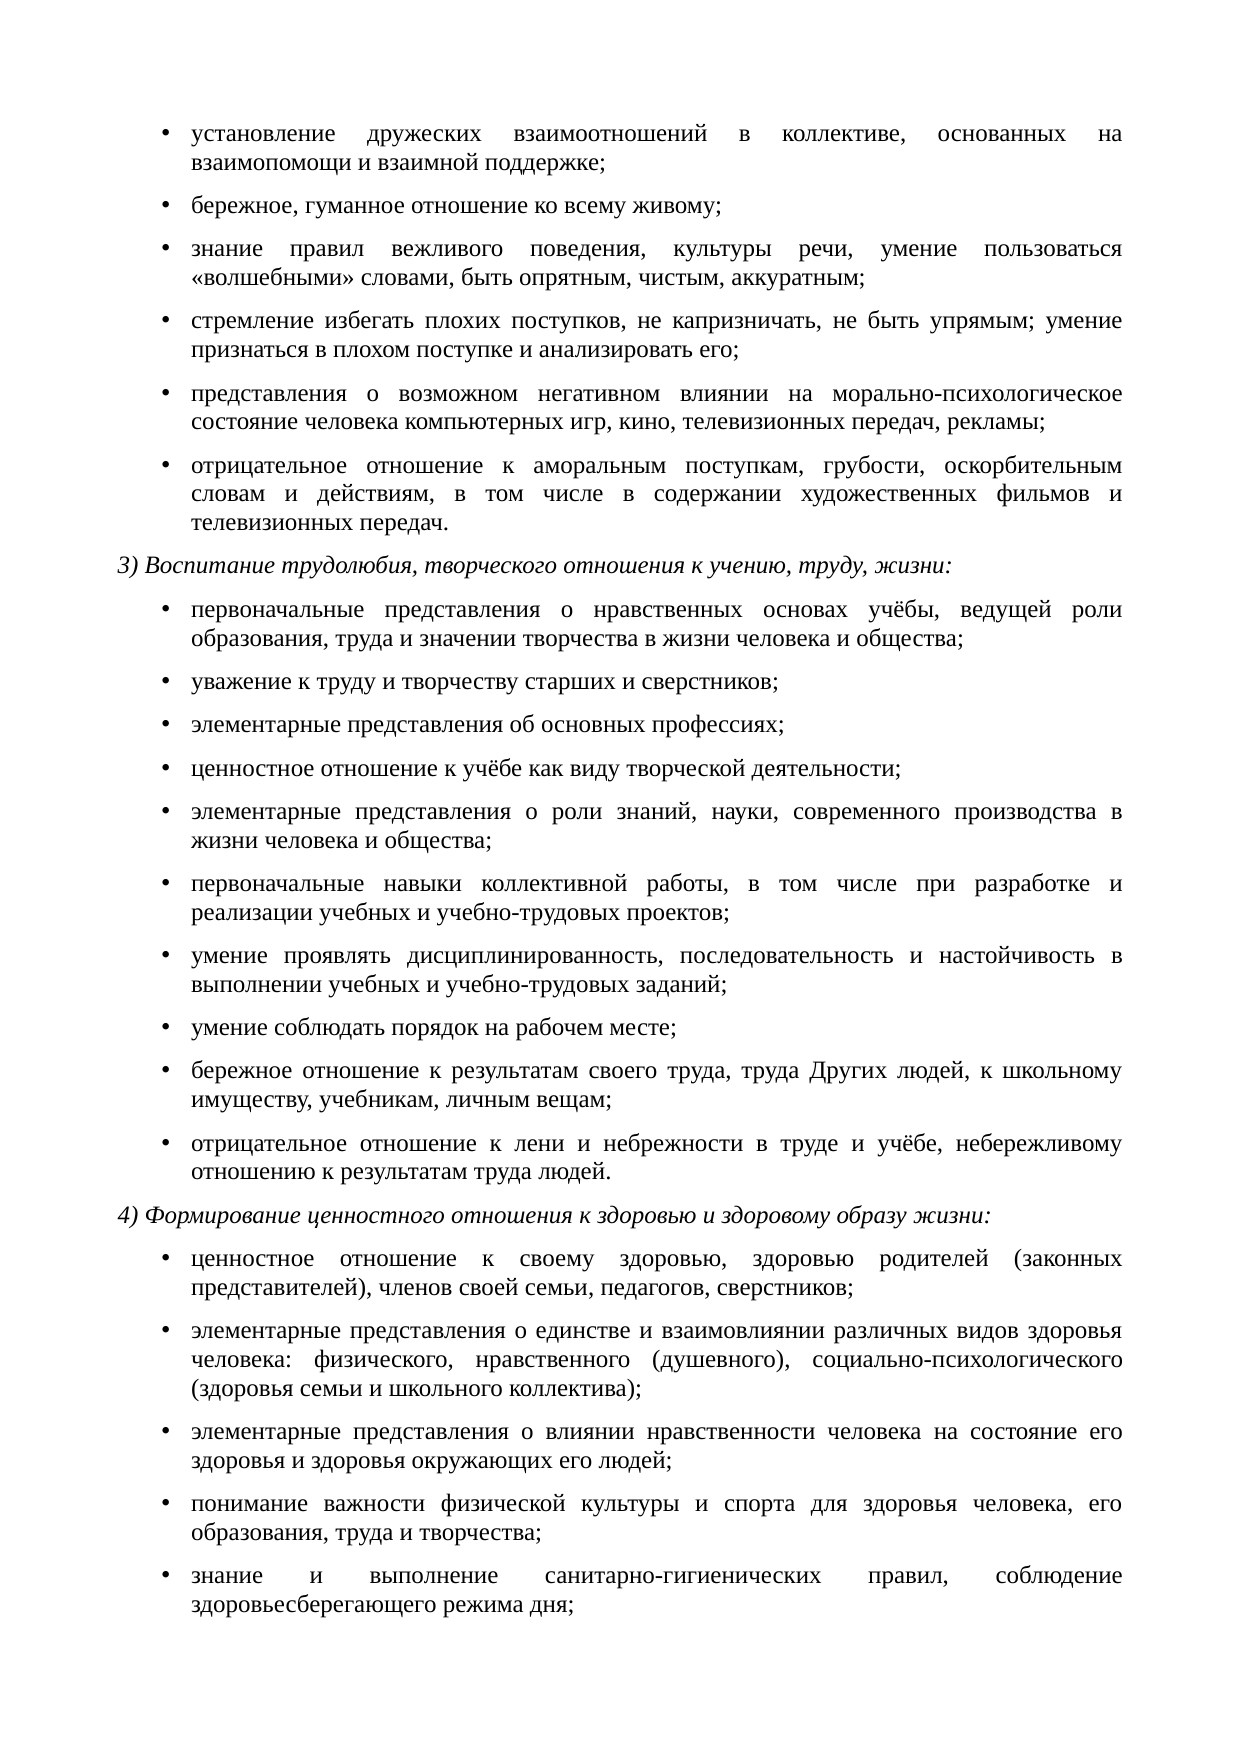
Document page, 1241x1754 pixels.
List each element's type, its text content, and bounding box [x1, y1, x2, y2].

list стремление избегать плохих поступков, не капризничать, не быть упрямым; умение признаться в плохом поступке и анализировать его; [161, 306, 1123, 363]
list отрицательное отношение к лени и небрежности в труде и учёбе, небережливому отношению к результатам труда людей. [161, 1128, 1123, 1185]
list понимание важности физической культуры и спорта для здоровья человека, его образования, труда и творчества; [161, 1488, 1123, 1546]
list элементарные представления об основных профессиях; [161, 709, 1123, 738]
list элементарные представления о единстве и взаимовлиянии различных видов здоровья человека: физического, нравственного (душевного), социально-психологического (здоровья семьи и школьного коллектива); [161, 1315, 1123, 1401]
list элементарные представления о влиянии нравственности человека на состояние его здоровья и здоровья окружающих его людей; [161, 1416, 1123, 1473]
list бережное отношение к результатам своего труда, труда Других людей, к школьному имуществу, учебникам, личным вещам; [161, 1056, 1123, 1113]
text 3) Воспитание трудолюбия, творческого отношения к учению, труду, жизни: [117, 551, 1123, 579]
list элементарные представления о роли знаний, науки, современного производства в жизни человека и общества; [161, 796, 1123, 853]
list установление дружеских взаимоотношений в коллективе, основанных на взаимопомощи и взаимной поддержке; [161, 118, 1123, 176]
list знание правил вежливого поведения, культуры речи, умение пользоваться «волшебными» словами, быть опрятным, чистым, аккуратным; [161, 233, 1123, 291]
list отрицательное отношение к аморальным поступкам, грубости, оскорбительным словам и действиям, в том числе в содержании художественных фильмов и телевизионных передач. [161, 450, 1123, 536]
list первоначальные навыки коллективной работы, в том числе при разработке и реализации учебных и учебно-трудовых проектов; [161, 868, 1123, 926]
list уважение к труду и творчеству старших и сверстников; [161, 666, 1123, 695]
list умение соблюдать порядок на рабочем месте; [161, 1012, 1123, 1041]
list умение проявлять дисциплинированность, последовательность и настойчивость в выполнении учебных и учебно-трудовых заданий; [161, 940, 1123, 998]
list представления о возможном негативном влиянии на морально-психологическое состояние человека компьютерных игр, кино, телевизионных передач, рекламы; [161, 378, 1123, 435]
list первоначальные представления о нравственных основах учёбы, ведущей роли образования, труда и значении творчества в жизни человека и общества; [161, 594, 1123, 651]
text 4) Формирование ценностного отношения к здоровью и здоровому образу жизни: [117, 1200, 1123, 1228]
list ценностное отношение к своему здоровью, здоровью родителей (законных представителей), членов своей семьи, педагогов, сверстников; [161, 1243, 1123, 1301]
list бережное, гуманное отношение ко всему живому; [161, 190, 1123, 219]
list ценностное отношение к учёбе как виду творческой деятельности; [161, 753, 1123, 781]
list знание и выполнение санитарно-гигиенических правил, соблюдение здоровьесберегающего режима дня; [161, 1560, 1123, 1618]
